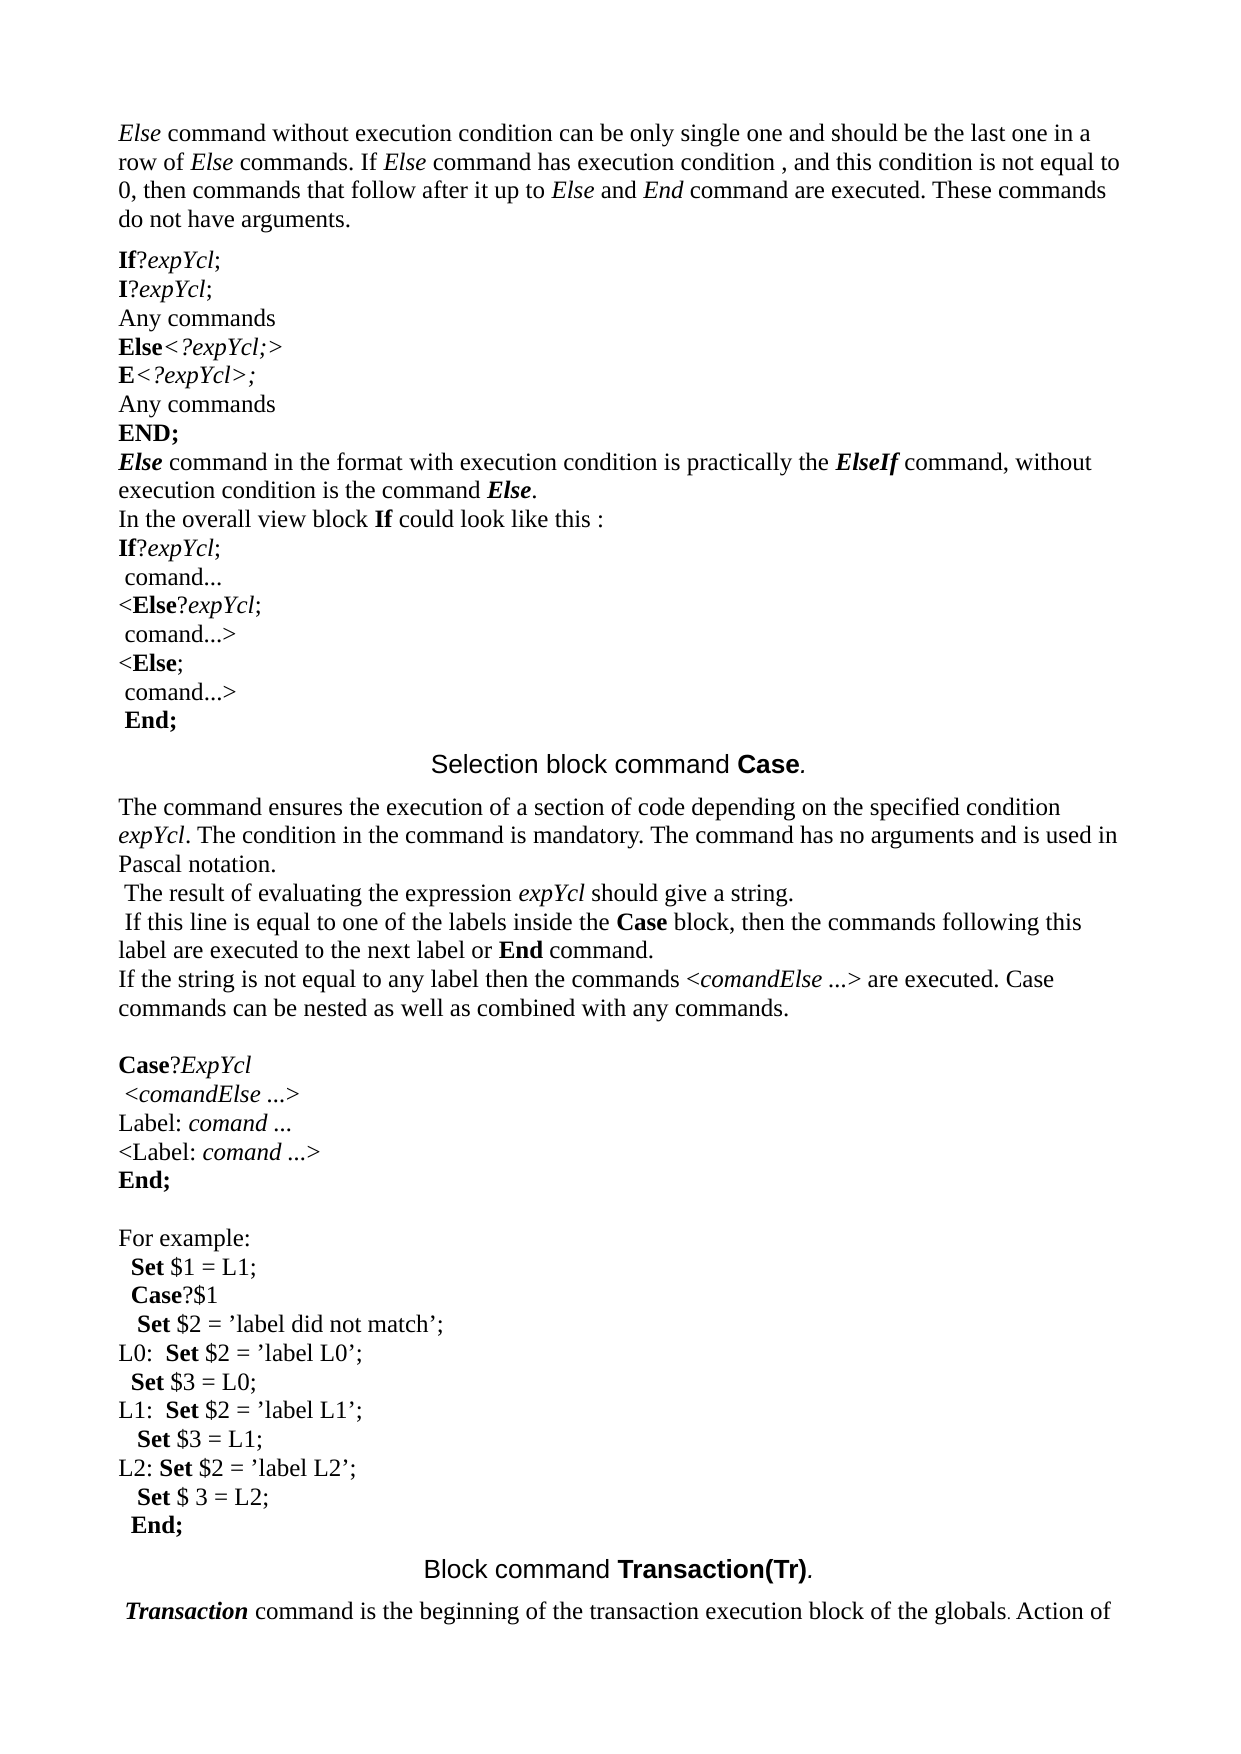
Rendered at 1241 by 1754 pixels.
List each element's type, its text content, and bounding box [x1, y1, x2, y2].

text Else command in the format with execution condition is practically the ElseIf command, without execution condition is the command Else. [118, 447, 1122, 504]
text L2: Set $2 = ’label L2’; [118, 1453, 1122, 1482]
text Any commands [118, 389, 1122, 418]
text Set $2 = ’label did not match’; [118, 1309, 1122, 1338]
text End; [118, 706, 1122, 734]
text For example: [118, 1223, 1122, 1252]
text L1: Set $2 = ’label L1’; [118, 1395, 1122, 1424]
text The command ensures the execution of a section of code depending on the specified condition expYcl. The condition in the command is mandatory. The command has no arguments and is used in Pascal notation. [118, 792, 1122, 878]
text End; [118, 1165, 1122, 1194]
text The result of evaluating the expression expYcl should give a string. [118, 878, 1122, 907]
text <comandElse ...> [118, 1079, 1122, 1108]
subtitle Block command Transaction(Tr). [118, 1554, 1122, 1584]
text Transaction command is the beginning of the transaction execution block of the globals. Action of [118, 1596, 1122, 1625]
text If this line is equal to one of the labels inside the Case block, then the commands following this label are executed to the next label or End command. [118, 907, 1122, 964]
text comand...> [118, 677, 1122, 706]
text In the overall view block If could look like this : [118, 504, 1122, 533]
text <Label: comand ...> [118, 1137, 1122, 1165]
text Set $3 = L1; [118, 1424, 1122, 1453]
text comand...> [118, 619, 1122, 648]
text Case?ExpYcl [118, 1050, 1122, 1079]
text Label: comand ... [118, 1108, 1122, 1137]
text L0: Set $2 = ’label L0’; [118, 1338, 1122, 1367]
text END; [118, 418, 1122, 447]
text I?expYcl; [118, 274, 1122, 303]
text E<?expYcl>; [118, 361, 1122, 389]
subtitle Selection block command Case. [118, 749, 1122, 779]
text Set $3 = L0; [118, 1367, 1122, 1395]
text Any commands [118, 303, 1122, 332]
text Set $ 3 = L2; [118, 1482, 1122, 1510]
text Else command without execution condition can be only single one and should be the last one in a row of Else commands. If Else command has execution condition , and this condition is not equal to 0, then commands that follow after it up to Else and End command are executed. These commands do not have arguments. [118, 118, 1122, 233]
text <Else; [118, 648, 1122, 677]
text Else<?expYcl;> [118, 332, 1122, 361]
text Case?$1 [118, 1280, 1122, 1309]
text If?expYcl; [118, 533, 1122, 562]
text End; [118, 1510, 1122, 1539]
text If?expYcl; [118, 246, 1122, 274]
text If the string is not equal to any label then the commands <comandElse ...> are executed. Case commands can be nested as well as combined with any commands. [118, 964, 1122, 1022]
text Set $1 = L1; [118, 1252, 1122, 1280]
text <Else?expYcl; [118, 591, 1122, 619]
text comand... [118, 562, 1122, 591]
